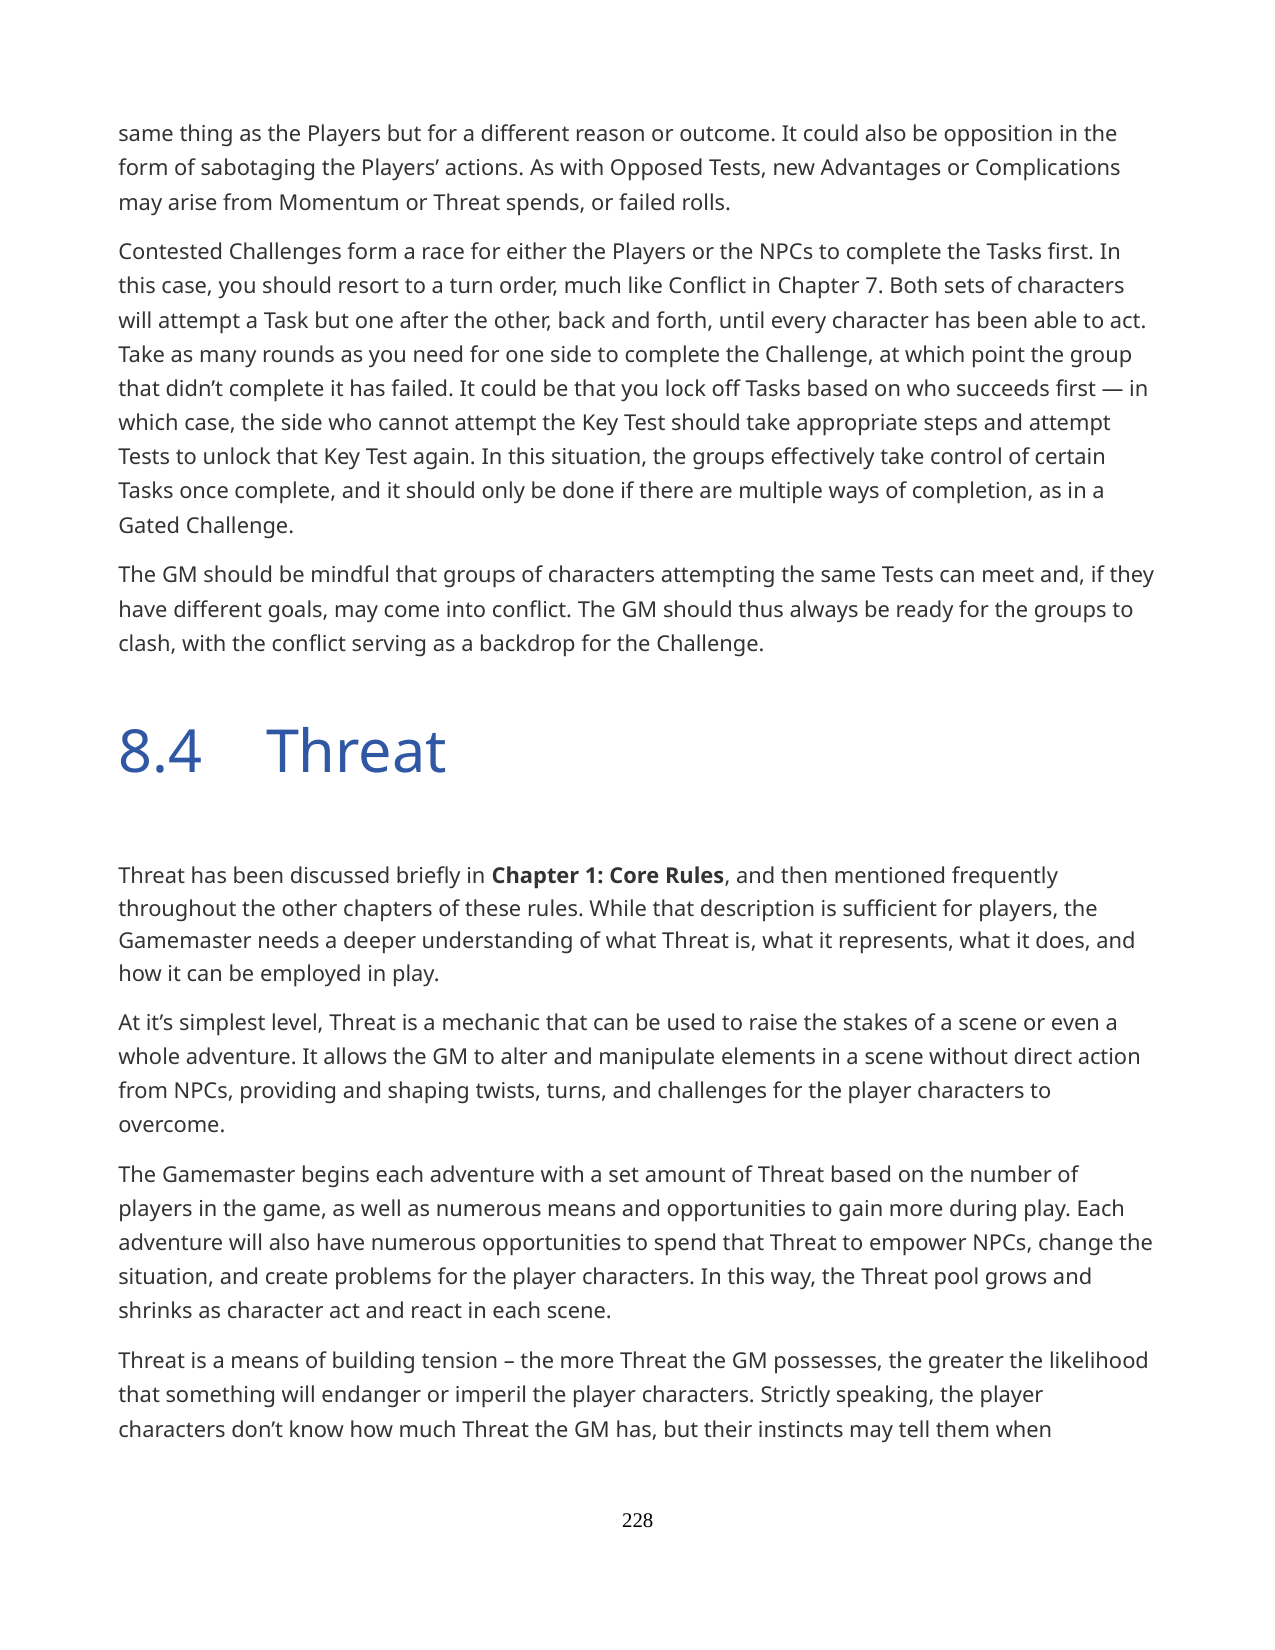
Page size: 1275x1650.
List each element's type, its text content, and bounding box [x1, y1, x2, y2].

text same thing as the Players but for a different reason or outcome. It could also be opposition in the form of sabotaging the Players’ actions. As with Opposed Tests, new Advantages or Complications may arise from Momentum or Threat spends, or failed rolls. [118, 118, 1157, 216]
text Threat has been discussed briefly in Chapter 1: Core Rules, and then mentioned frequently throughout the other chapters of these rules. While that description is sufficient for players, the Gamemaster needs a deeper understanding of what Threat is, what it represents, what it does, and how it can be employed in play. [118, 860, 1157, 988]
text The GM should be mindful that groups of characters attempting the same Tests can meet and, if they have different goals, may come into conflict. The GM should thus always be ready for the groups to clash, with the conflict serving as a backdrop for the Challenge. [118, 559, 1157, 657]
text At it’s simplest level, Threat is a mechanic that can be used to raise the stakes of a scene or even a whole adventure. It allows the GM to alter and manipulate elements in a scene without direct action from NPCs, providing and shaping twists, turns, and challenges for the player characters to overcome. [118, 1007, 1157, 1139]
text The Gamemaster begins each adventure with a set amount of Threat based on the number of players in the game, as well as numerous means and opportunities to gain more during play. Each adventure will also have numerous opportunities to spend that Threat to empower NPCs, change the situation, and create problems for the player characters. In this way, the Threat pool grows and shrinks as character act and react in each scene. [118, 1159, 1157, 1325]
text Threat is a means of building tension – the more Threat the GM possesses, the greater the likelihood that something will endanger or imperil the player characters. Strictly speaking, the player characters don’t know how much Threat the GM has, but their instincts may tell them when [118, 1345, 1157, 1443]
text Contested Challenges form a race for either the Players or the NPCs to complete the Tasks first. In this case, you should resort to a turn order, much like Conflict in Chapter 7. Both sets of characters will attempt a Task but one after the other, back and forth, until every character has been able to act. Take as many rounds as you need for one side to complete the Challenge, at which point the group that didn’t complete it has failed. It could be that you lock off Tasks based on who succeeds first — in which case, the side who cannot attempt the Key Test should take appropriate steps and attempt Tests to unlock that Key Test again. In this situation, the groups effectively take control of certain Tasks once complete, and it should only be done if there are multiple ways of completion, as in a Gated Challenge. [118, 236, 1157, 539]
subtitle Threat [118, 709, 1157, 789]
